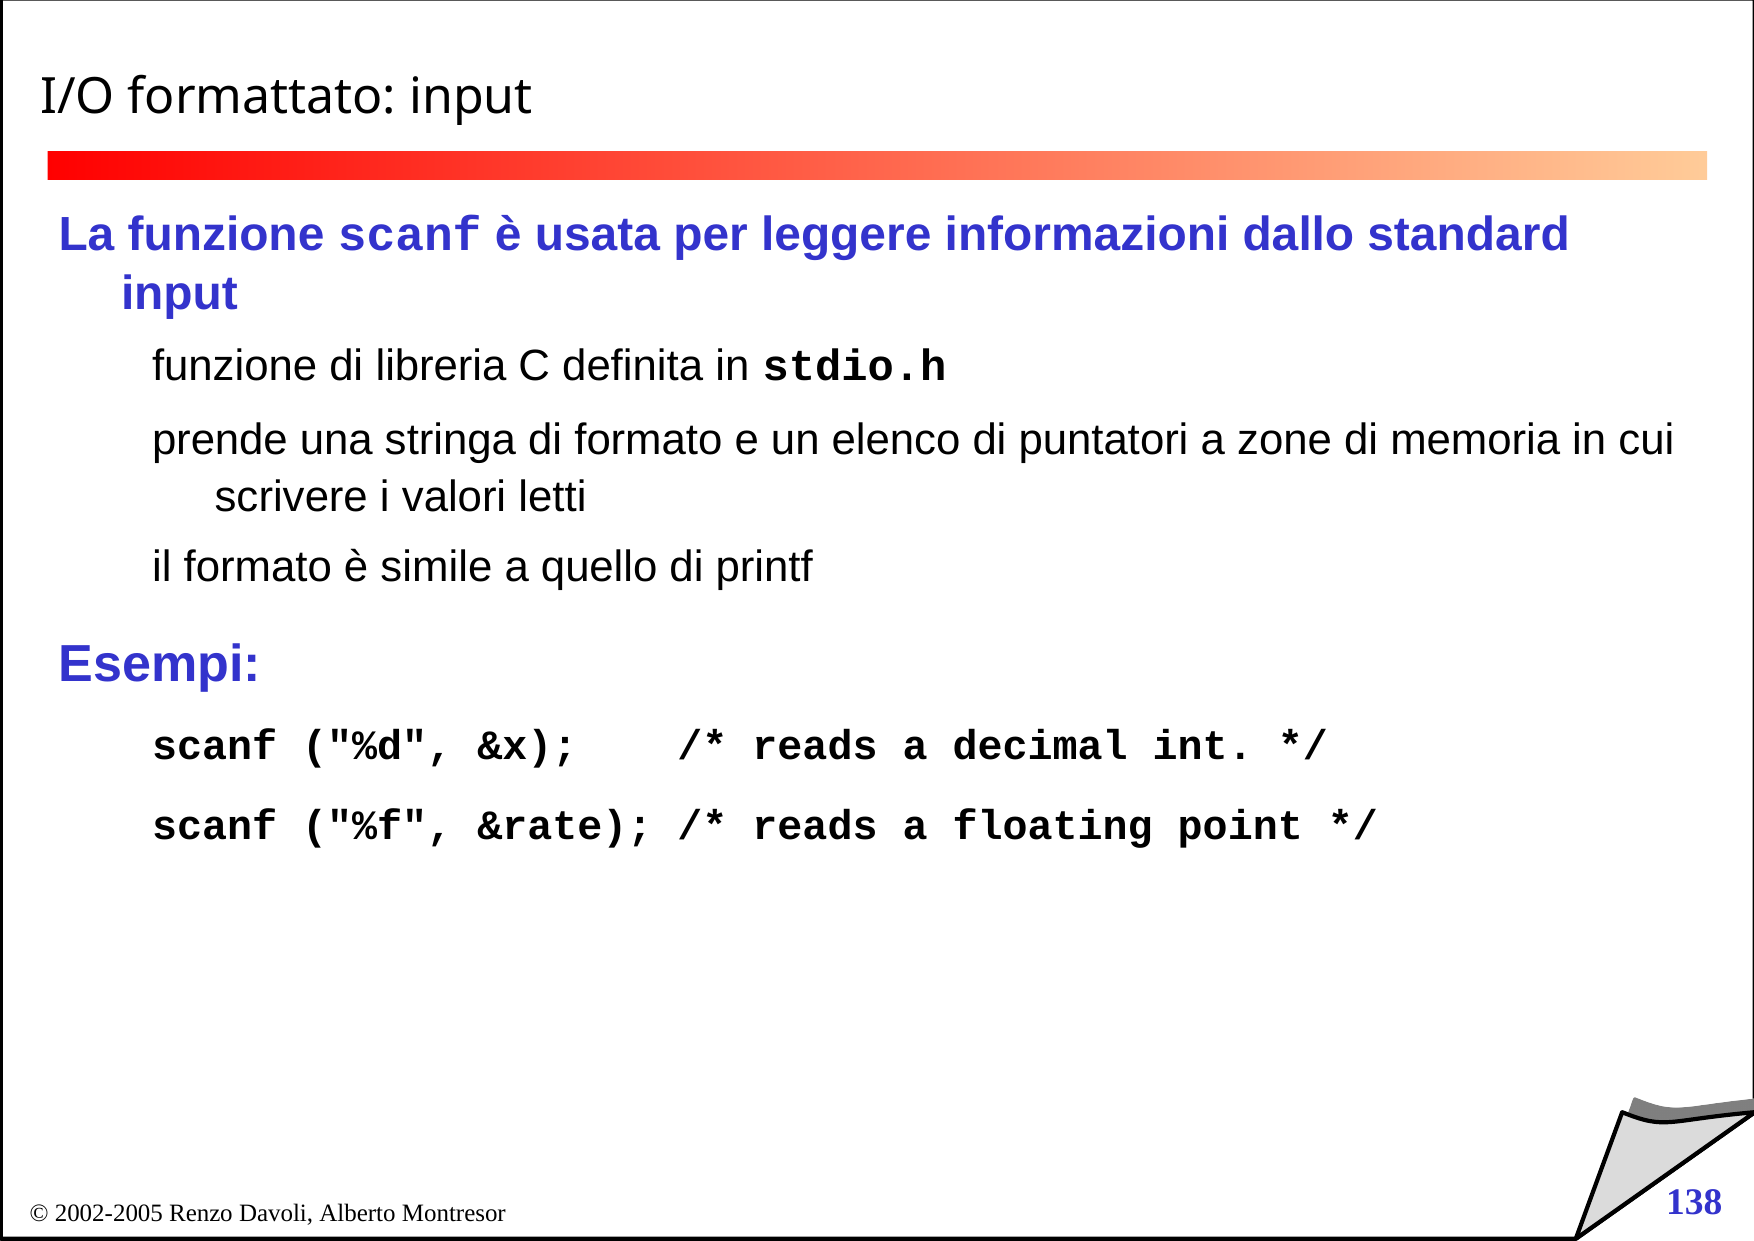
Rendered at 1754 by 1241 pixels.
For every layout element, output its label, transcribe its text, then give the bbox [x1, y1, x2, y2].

text_box main [750, 151, 754, 179]
title I/O formattato: input [40, 49, 1714, 144]
list La funzione scanf è usata per leggere informazioni dallo standard input funzione di libreria C definita in stdio.h prende una stringa di formato e un elenco di puntatori a zone di memoria in cui scrivere i valori letti il formato è simile a quello di printf Esempi: scanf ("%d", &x); /* reads a decimal int. */ scanf ("%f", &rate); /* reads a floating point */ [58, 206, 1696, 921]
